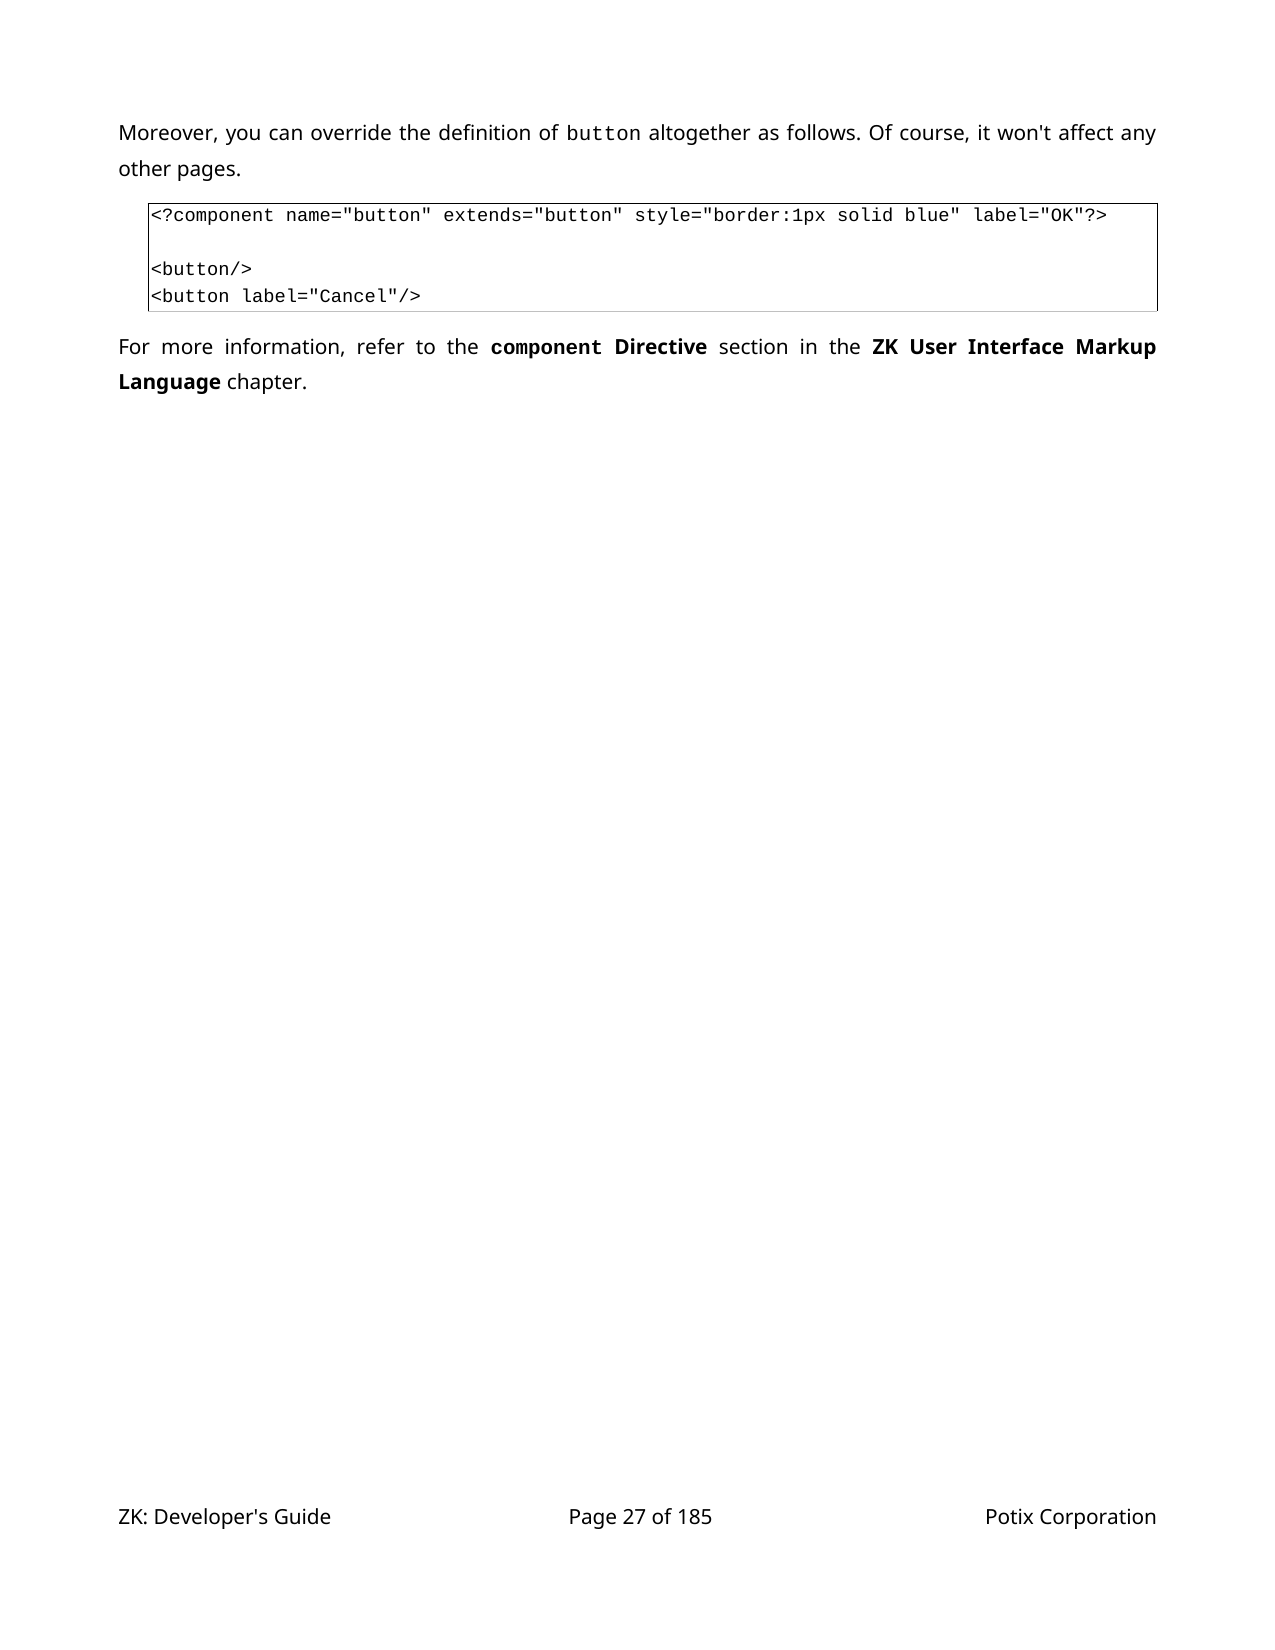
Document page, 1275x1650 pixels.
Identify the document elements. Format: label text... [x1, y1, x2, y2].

text Moreover, you can override the definition of button altogether as follows. Of course, it won't affect any other pages. [118, 118, 1157, 182]
text <?component name="button" extends="button" style="border:1px solid blue" label="OK"?> [149, 204, 1157, 227]
text <button label="Cancel"/> [149, 284, 1157, 311]
text For more information, refer to the component Directive section in the ZK User Interface Markup Language chapter. [118, 332, 1157, 396]
text <button/> [149, 257, 1157, 281]
